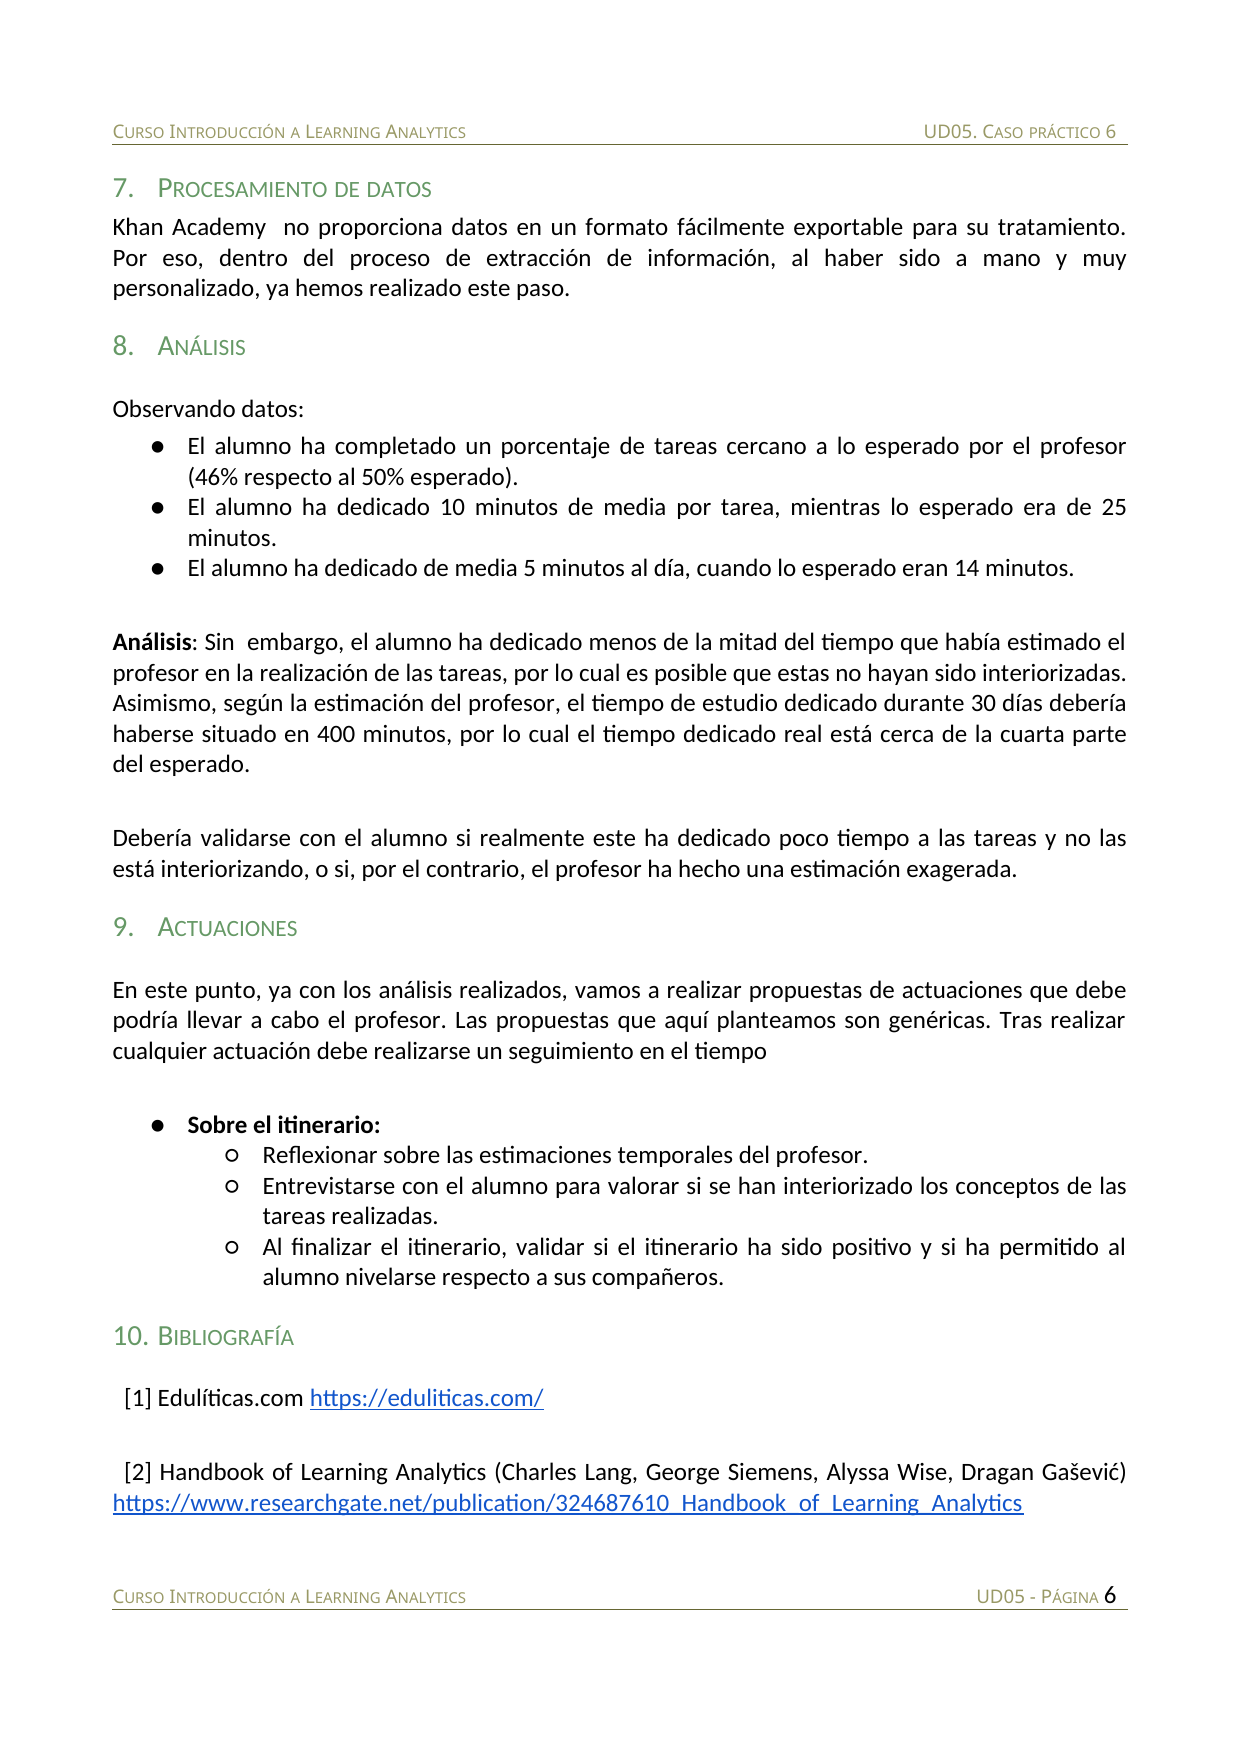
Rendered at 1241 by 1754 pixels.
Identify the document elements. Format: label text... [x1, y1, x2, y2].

subtitle Análisis [112, 327, 1128, 363]
list Sobre el itinerario: [150, 1109, 1128, 1139]
text [2] Handbook of Learning Analytics (Charles Lang, George Siemens, Alyssa Wise, Dragan Gašević) https://www.researchgate.net/publication/324687610_Handbook_of_Learning_Analytics [112, 1456, 1128, 1517]
list Al finalizar el itinerario, validar si el itinerario ha sido positivo y si ha permitido al alumno nivelarse respecto a sus compañeros. [225, 1231, 1128, 1292]
text Debería validarse con el alumno si realmente este ha dedicado poco tiempo a las tareas y no las está interiorizando, o si, por el contrario, el profesor ha hecho una estimación exagerada. [112, 822, 1128, 883]
list El alumno ha dedicado de media 5 minutos al día, cuando lo esperado eran 14 minutos. [150, 552, 1128, 583]
text Observando datos: [112, 393, 1128, 424]
list Reflexionar sobre las estimaciones temporales del profesor. [225, 1139, 1128, 1170]
list Entrevistarse con el alumno para valorar si se han interiorizado los conceptos de las tareas realizadas. [225, 1170, 1128, 1231]
text Khan Academy no proporciona datos en un formato fácilmente exportable para su tratamiento. Por eso, dentro del proceso de extracción de información, al haber sido a mano y muy personalizado, ya hemos realizado este paso. [112, 211, 1128, 303]
list El alumno ha dedicado 10 minutos de media por tarea, mientras lo esperado era de 25 minutos. [150, 491, 1128, 552]
text En este punto, ya con los análisis realizados, vamos a realizar propuestas de actuaciones que debe podría llevar a cabo el profesor. Las propuestas que aquí planteamos son genéricas. Tras realizar cualquier actuación debe realizarse un seguimiento en el tiempo [112, 974, 1128, 1065]
subtitle Bibliografía [112, 1317, 1128, 1352]
text Análisis: Sin embargo, el alumno ha dedicado menos de la mitad del tiempo que había estimado el profesor en la realización de las tareas, por lo cual es posible que estas no hayan sido interiorizadas. Asimismo, según la estimación del profesor, el tiempo de estudio dedicado durante 30 días debería haberse situado en 400 minutos, por lo cual el tiempo dedicado real está cerca de la cuarta parte del esperado. [112, 626, 1128, 779]
subtitle Procesamiento de datos [112, 169, 1128, 205]
list El alumno ha completado un porcentaje de tareas cercano a lo esperado por el profesor (46% respecto al 50% esperado). [150, 430, 1128, 491]
text [1] Edulíticas.com https://eduliticas.com/ [112, 1382, 1128, 1413]
subtitle Actuaciones [112, 908, 1128, 944]
